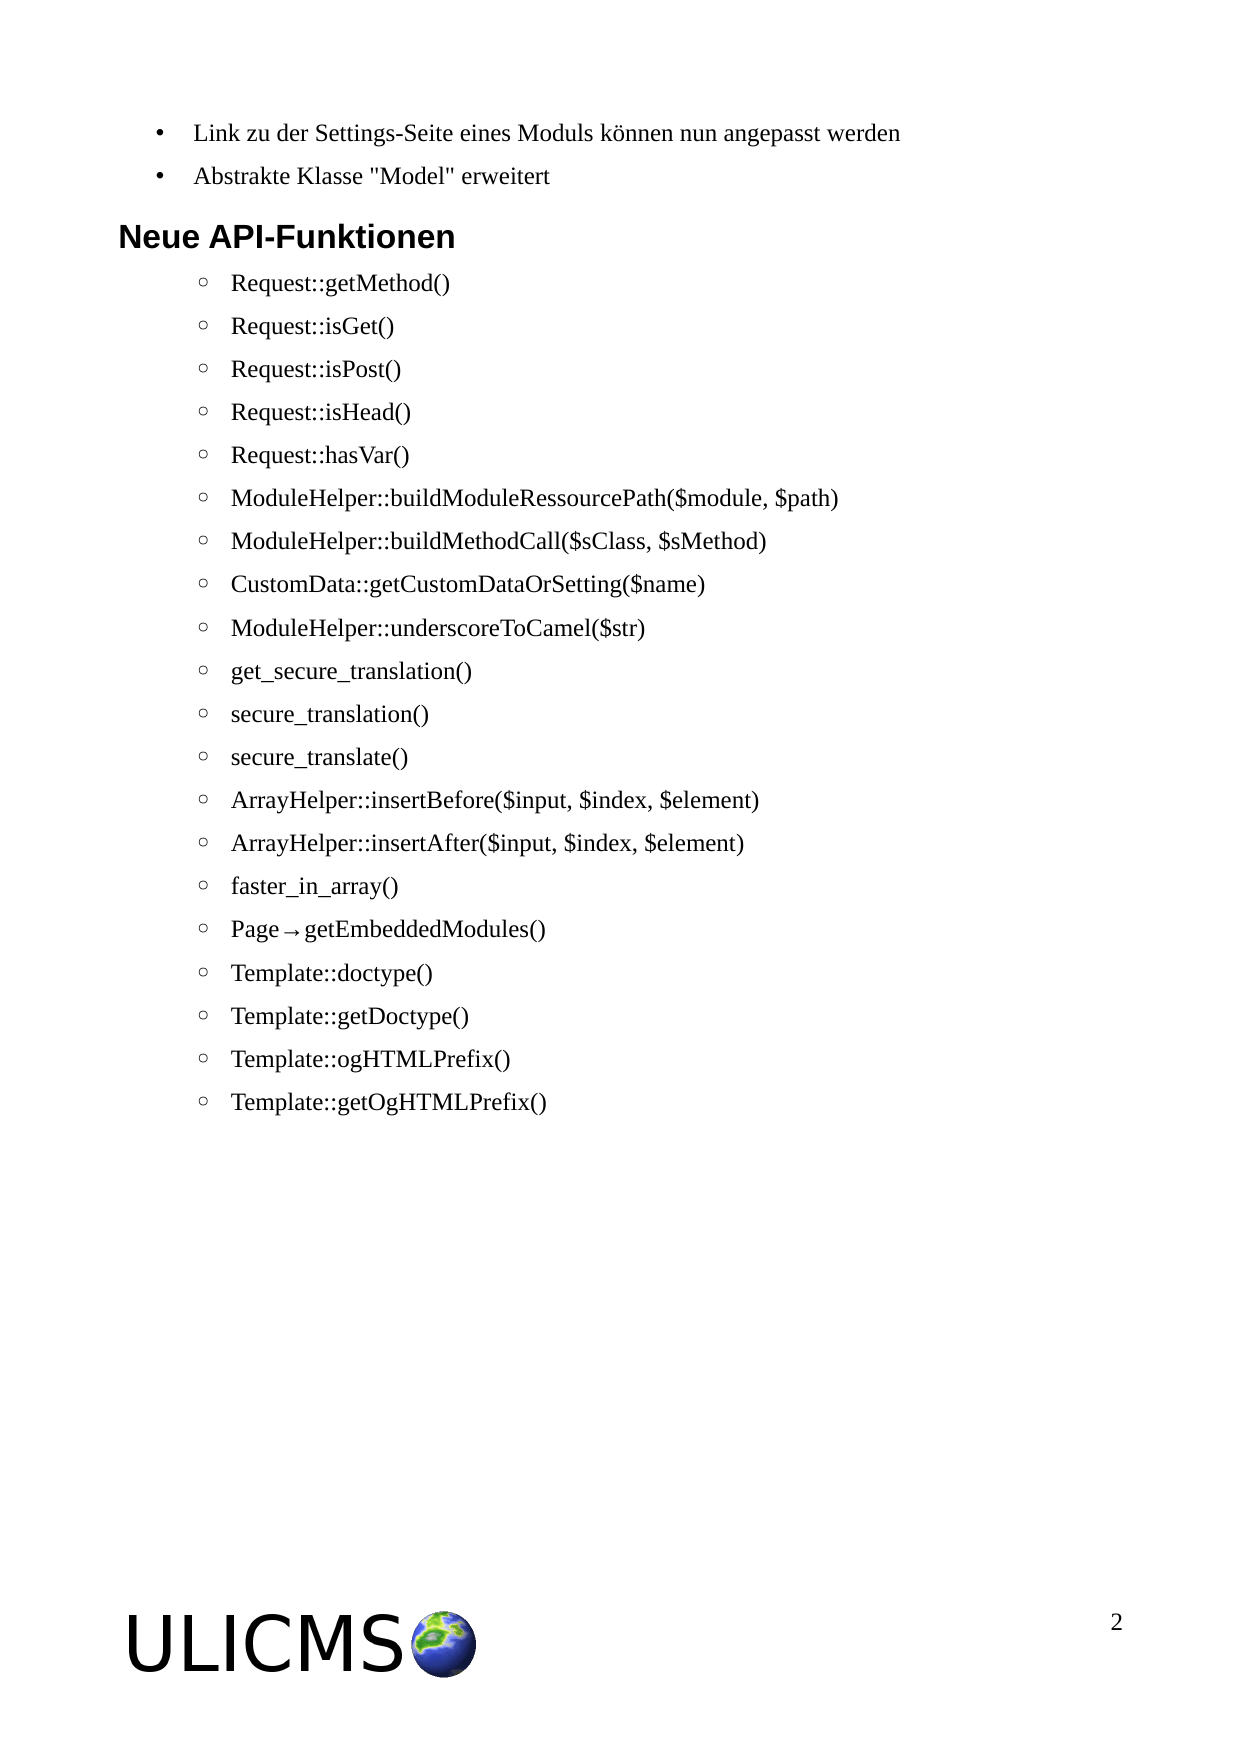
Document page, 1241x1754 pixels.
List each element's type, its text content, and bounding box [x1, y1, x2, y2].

list Request::hasVar() [193, 440, 1123, 469]
list ModuleHelper::buildModuleRessourcePath($module, $path) [193, 483, 1123, 512]
list ModuleHelper::underscoreToCamel($str) [193, 613, 1123, 641]
subtitle Neue API-Funktionen [118, 217, 1123, 255]
list Request::isGet() [193, 311, 1123, 339]
list Request::getMethod() [193, 268, 1123, 296]
list secure_translate() [193, 742, 1123, 771]
list Abstrakte Klasse "Model" erweitert [156, 161, 1123, 190]
list Page→getEmbeddedModules() [193, 914, 1123, 943]
list Template::getOgHTMLPrefix() [193, 1087, 1123, 1116]
list secure_translation() [193, 699, 1123, 728]
list Link zu der Settings-Seite eines Moduls können nun angepasst werden [156, 118, 1123, 147]
list Template::ogHTMLPrefix() [193, 1044, 1123, 1073]
list CustomData::getCustomDataOrSetting($name) [193, 569, 1123, 598]
list Template::getDoctype() [193, 1001, 1123, 1029]
list faster_in_array() [193, 871, 1123, 900]
list ModuleHelper::buildMethodCall($sClass, $sMethod) [193, 526, 1123, 555]
list Request::isHead() [193, 397, 1123, 426]
list ArrayHelper::insertBefore($input, $index, $element) [193, 785, 1123, 814]
list Template::doctype() [193, 958, 1123, 986]
list get_secure_translation() [193, 656, 1123, 684]
list ArrayHelper::insertAfter($input, $index, $element) [193, 828, 1123, 857]
list Request::isPost() [193, 354, 1123, 383]
picture [118, 1607, 479, 1681]
